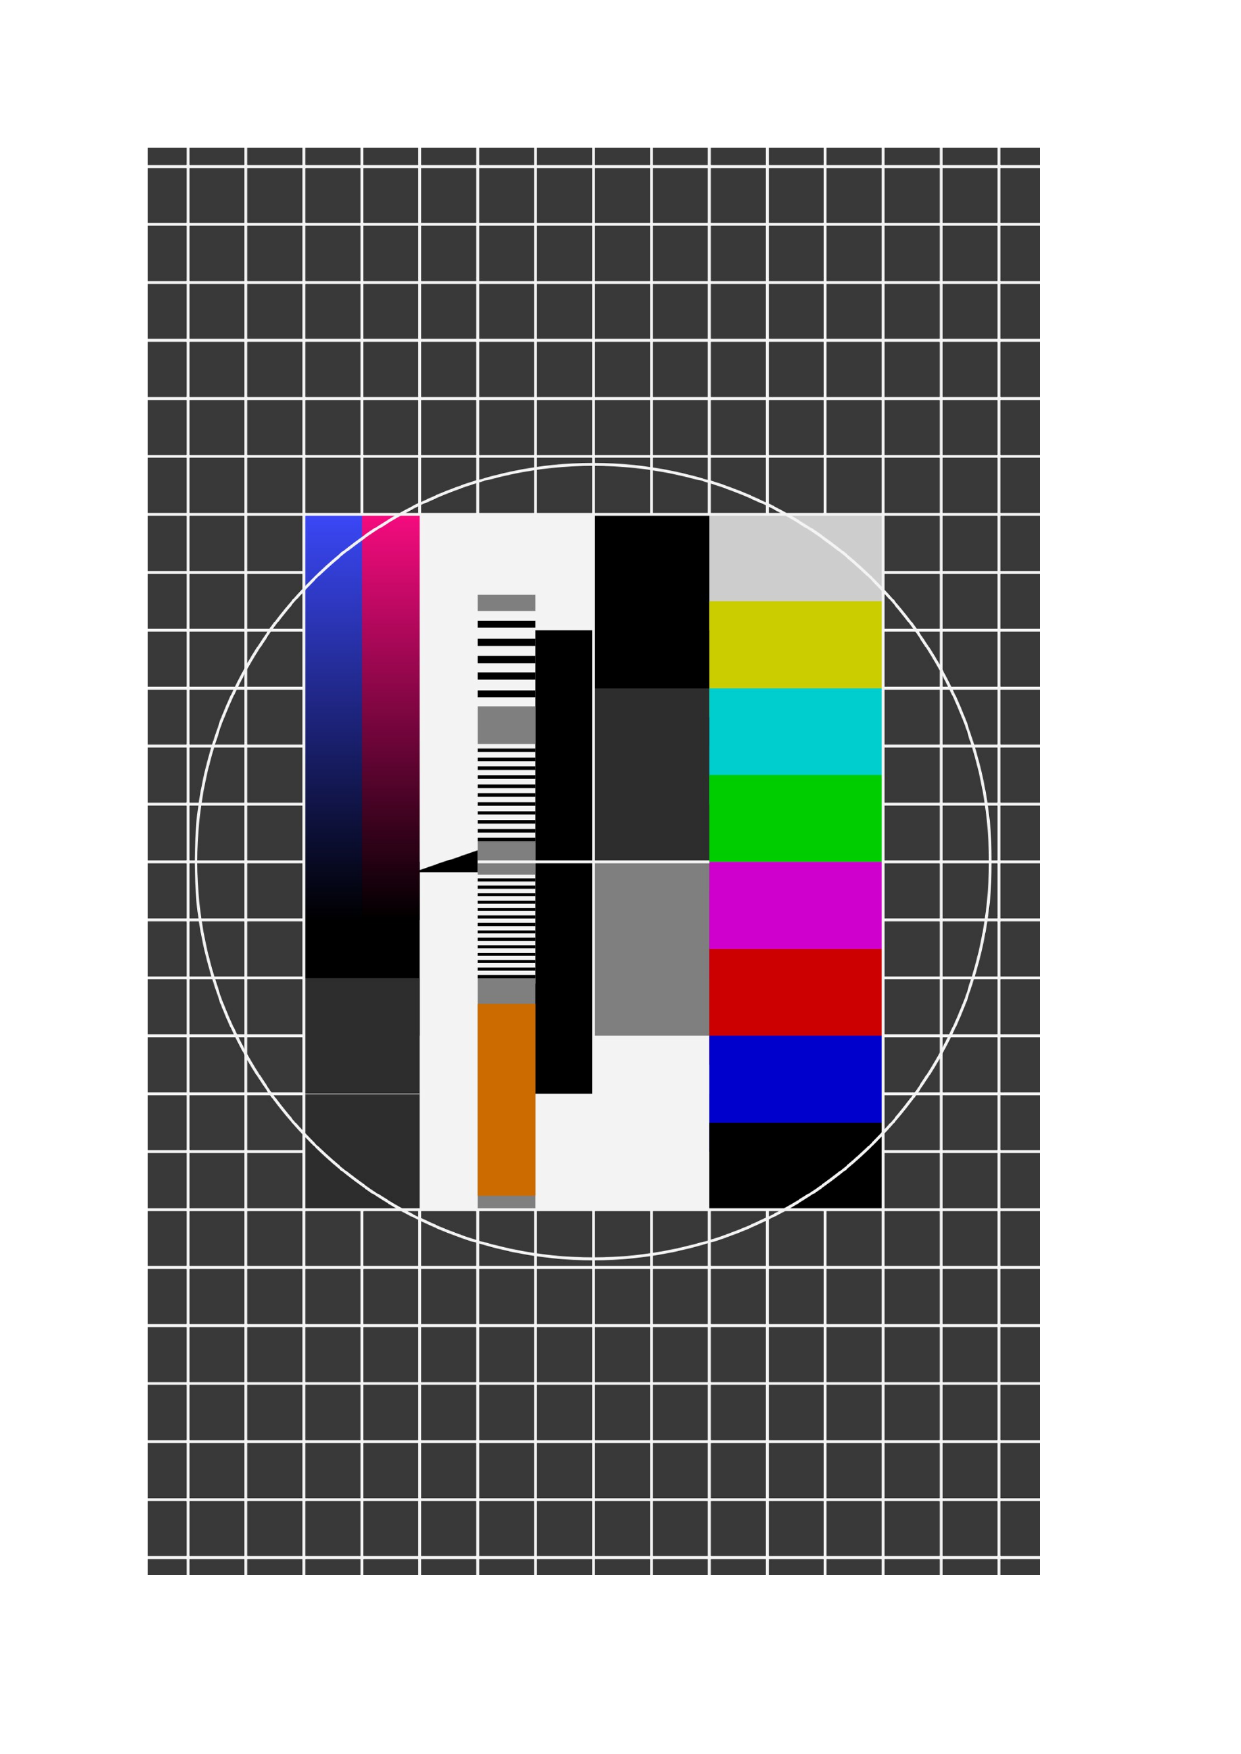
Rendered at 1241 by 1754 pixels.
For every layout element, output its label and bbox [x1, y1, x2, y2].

picture [149, 149, 1039, 1574]
